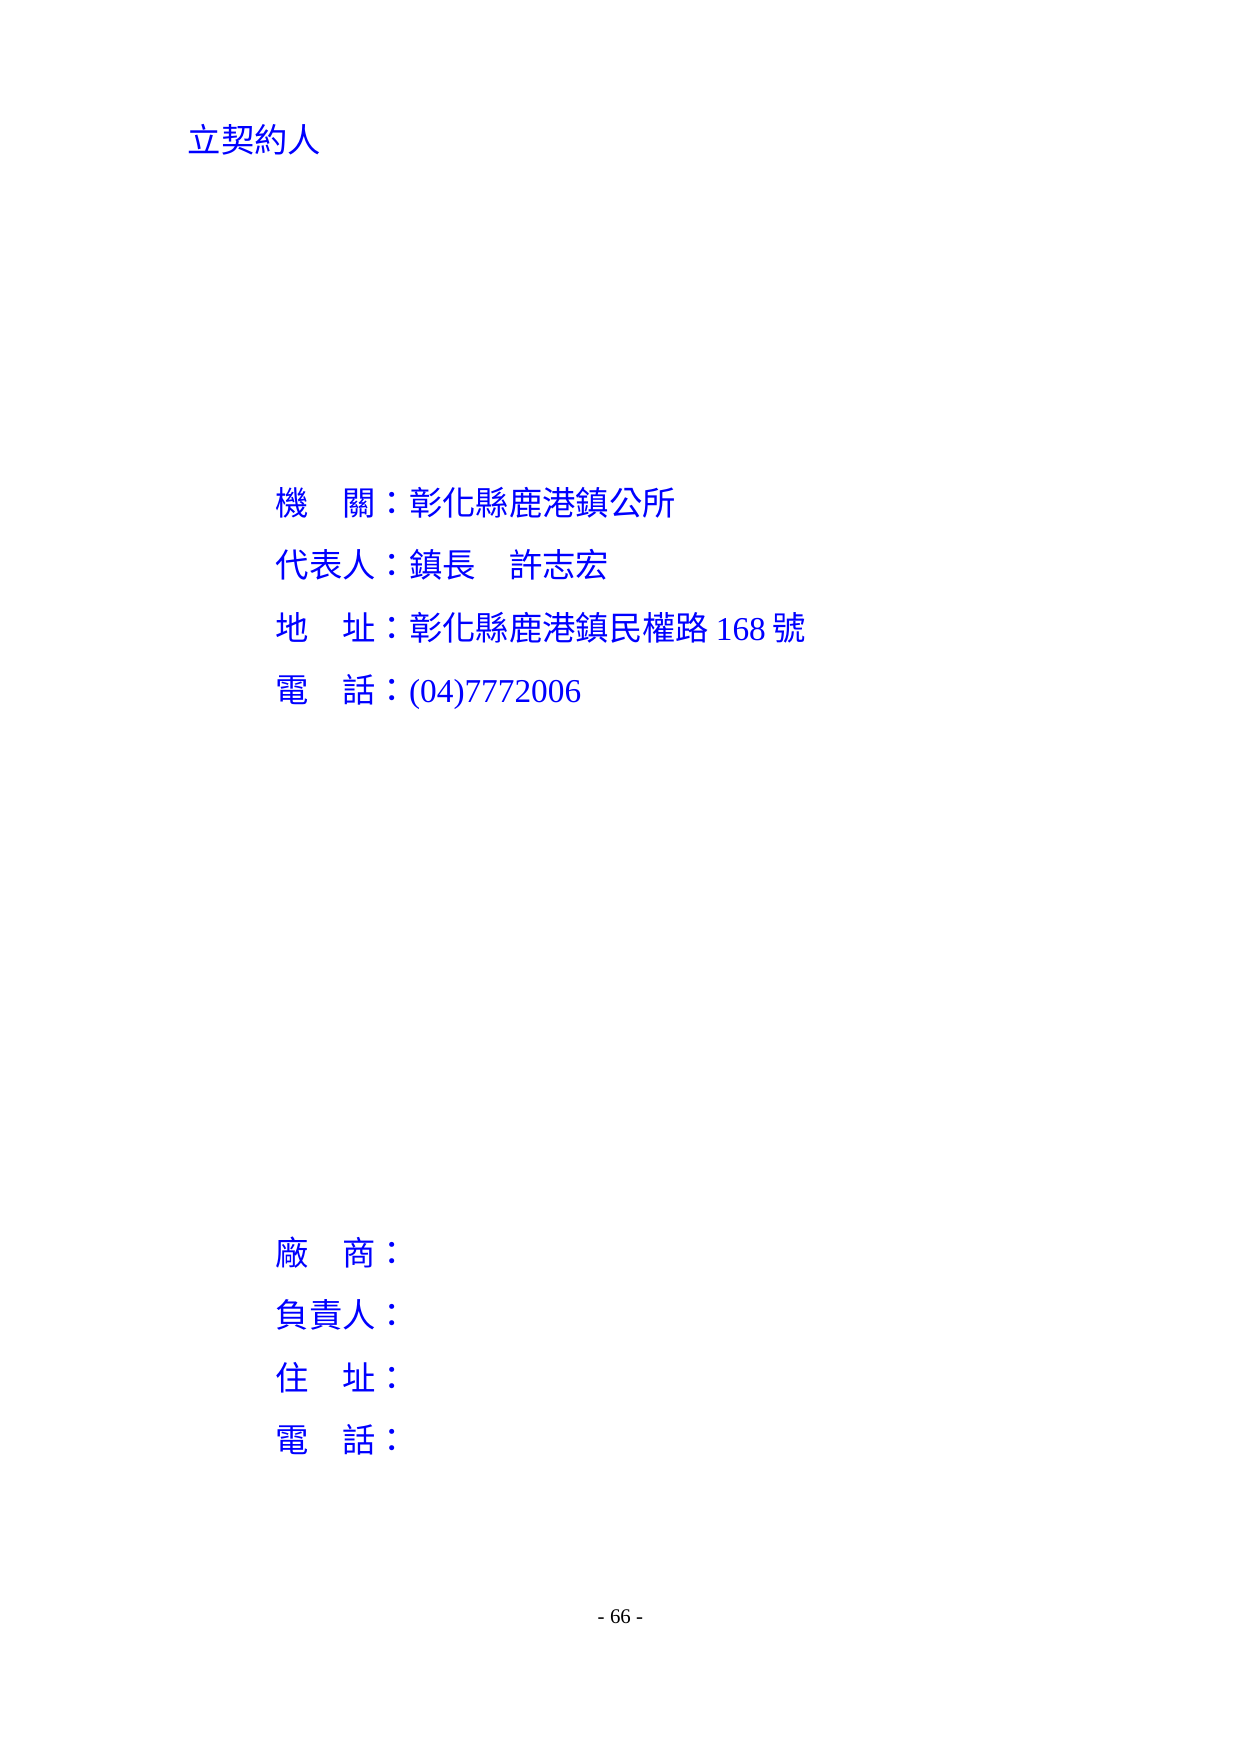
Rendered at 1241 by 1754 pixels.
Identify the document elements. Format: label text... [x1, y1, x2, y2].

text 代表人：鎮長 許志宏 [276, 521, 1053, 584]
text 負責人： [276, 1271, 1053, 1334]
text 機 關：彰化縣鹿港鎮公所 [276, 459, 1053, 521]
text 地 址：彰化縣鹿港鎮民權路168號 [276, 584, 1053, 646]
text 電 話： [276, 1396, 1053, 1459]
text 住 址： [276, 1334, 1053, 1396]
text 電 話：(04)7772006 [276, 646, 1053, 709]
text 廠 商： [276, 1209, 1053, 1271]
text 立契約人 [187, 96, 1053, 159]
